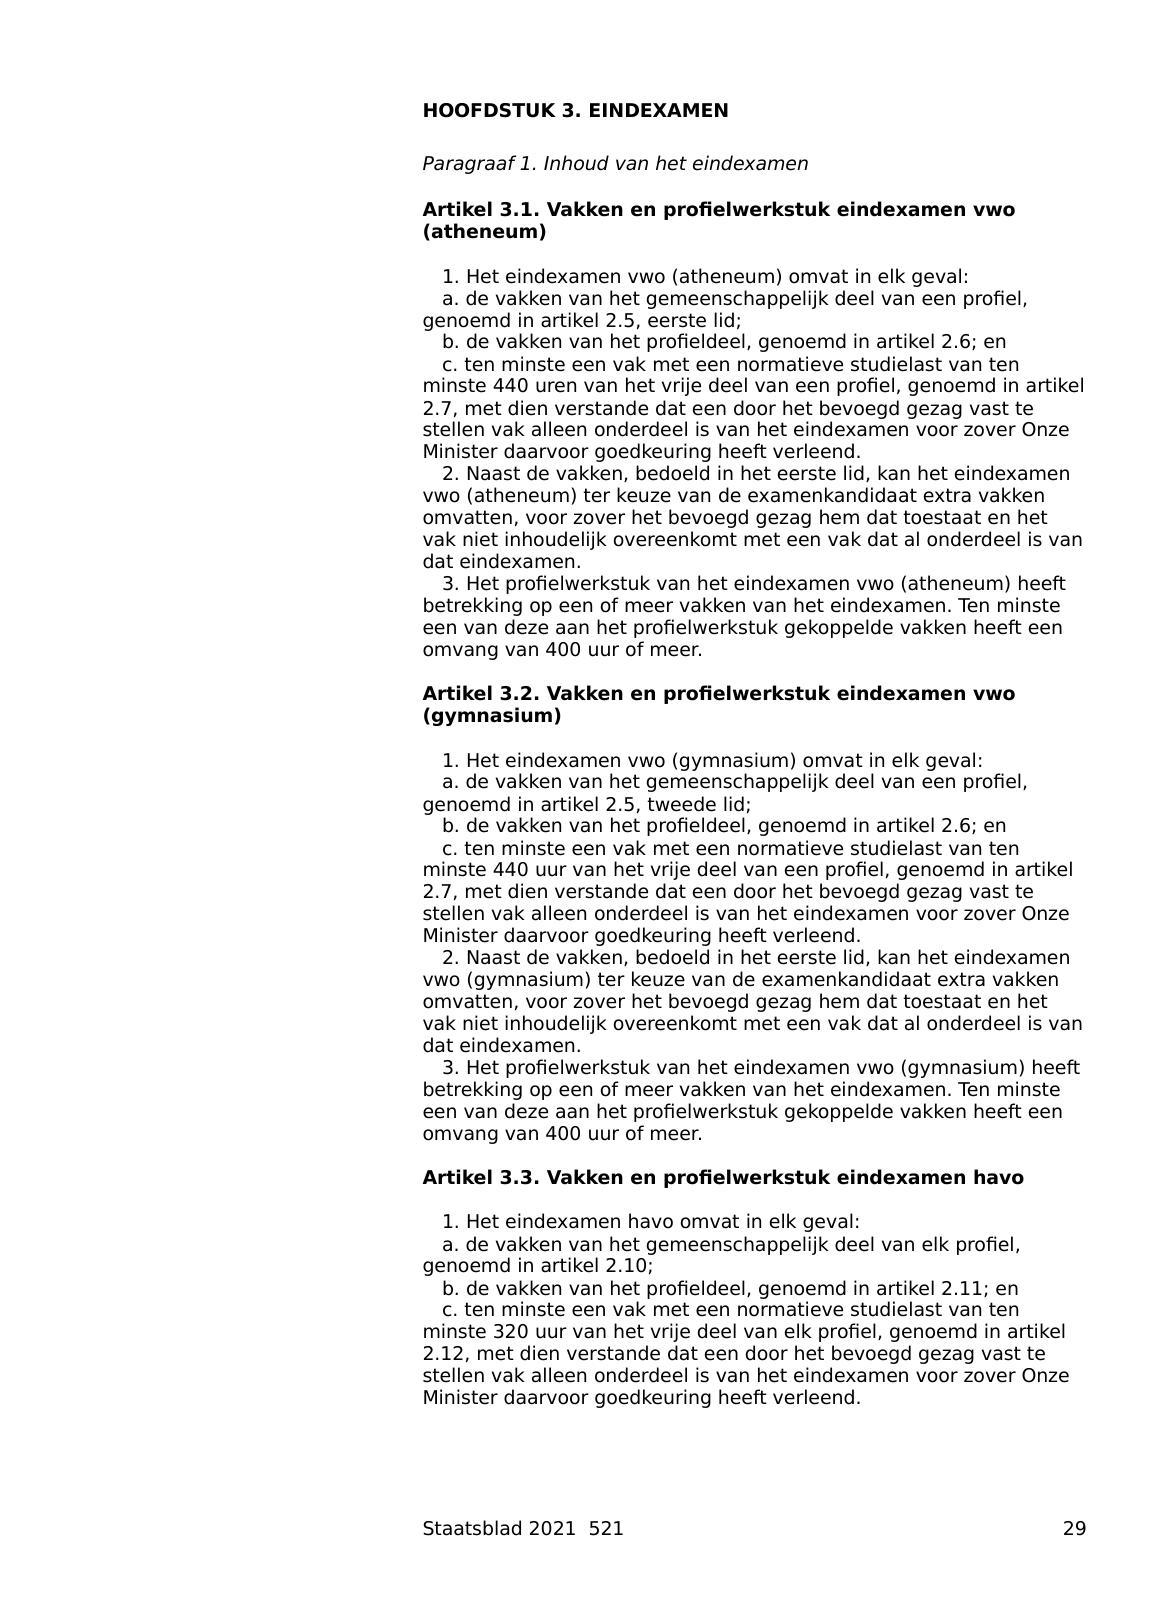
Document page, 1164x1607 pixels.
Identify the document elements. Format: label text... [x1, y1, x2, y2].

subtitle Artikel 3.1. Vakken en profielwerkstuk eindexamen vwo (atheneum) [422, 199, 1087, 243]
text a. de vakken van het gemeenschappelijk deel van elk profiel, genoemd in artikel 2.10; [422, 1233, 1087, 1277]
text 3. Het profielwerkstuk van het eindexamen vwo (atheneum) heeft betrekking op een of meer vakken van het eindexamen. Ten minste een van deze aan het profielwerkstuk gekoppelde vakken heeft een omvang van 400 uur of meer. [422, 573, 1087, 661]
text c. ten minste een vak met een normatieve studielast van ten minste 440 uur van het vrije deel van een profiel, genoemd in artikel 2.7, met dien verstande dat een door het bevoegd gezag vast te stellen vak alleen onderdeel is van het eindexamen voor zover Onze Minister daarvoor goedkeuring heeft verleend. [422, 837, 1087, 947]
text b. de vakken van het profieldeel, genoemd in artikel 2.6; en [422, 331, 1087, 353]
text 3. Het profielwerkstuk van het eindexamen vwo (gymnasium) heeft betrekking op een of meer vakken van het eindexamen. Ten minste een van deze aan het profielwerkstuk gekoppelde vakken heeft een omvang van 400 uur of meer. [422, 1057, 1087, 1145]
text a. de vakken van het gemeenschappelijk deel van een profiel, genoemd in artikel 2.5, eerste lid; [422, 287, 1087, 331]
text 2. Naast de vakken, bedoeld in het eerste lid, kan het eindexamen vwo (atheneum) ter keuze van de examenkandidaat extra vakken omvatten, voor zover het bevoegd gezag hem dat toestaat en het vak niet inhoudelijk overeenkomt met een vak dat al onderdeel is van dat eindexamen. [422, 463, 1087, 573]
text 2. Naast de vakken, bedoeld in het eerste lid, kan het eindexamen vwo (gymnasium) ter keuze van de examenkandidaat extra vakken omvatten, voor zover het bevoegd gezag hem dat toestaat en het vak niet inhoudelijk overeenkomt met een vak dat al onderdeel is van dat eindexamen. [422, 947, 1087, 1057]
text c. ten minste een vak met een normatieve studielast van ten minste 440 uren van het vrije deel van een profiel, genoemd in artikel 2.7, met dien verstande dat een door het bevoegd gezag vast te stellen vak alleen onderdeel is van het eindexamen voor zover Onze Minister daarvoor goedkeuring heeft verleend. [422, 353, 1087, 463]
text b. de vakken van het profieldeel, genoemd in artikel 2.6; en [422, 815, 1087, 837]
text 1. Het eindexamen havo omvat in elk geval: [422, 1211, 1087, 1233]
subtitle Artikel 3.3. Vakken en profielwerkstuk eindexamen havo [422, 1167, 1087, 1189]
text b. de vakken van het profieldeel, genoemd in artikel 2.11; en [422, 1277, 1087, 1299]
subtitle Artikel 3.2. Vakken en profielwerkstuk eindexamen vwo (gymnasium) [422, 683, 1087, 727]
text 1. Het eindexamen vwo (gymnasium) omvat in elk geval: [422, 749, 1087, 771]
text 1. Het eindexamen vwo (atheneum) omvat in elk geval: [422, 266, 1087, 287]
subtitle HOOFDSTUK 3. EINDEXAMEN [422, 100, 1087, 122]
text c. ten minste een vak met een normatieve studielast van ten minste 320 uur van het vrije deel van elk profiel, genoemd in artikel 2.12, met dien verstande dat een door het bevoegd gezag vast te stellen vak alleen onderdeel is van het eindexamen voor zover Onze Minister daarvoor goedkeuring heeft verleend. [422, 1299, 1087, 1409]
text a. de vakken van het gemeenschappelijk deel van een profiel, genoemd in artikel 2.5, tweede lid; [422, 771, 1087, 815]
subtitle Paragraaf 1. Inhoud van het eindexamen [422, 152, 1087, 174]
